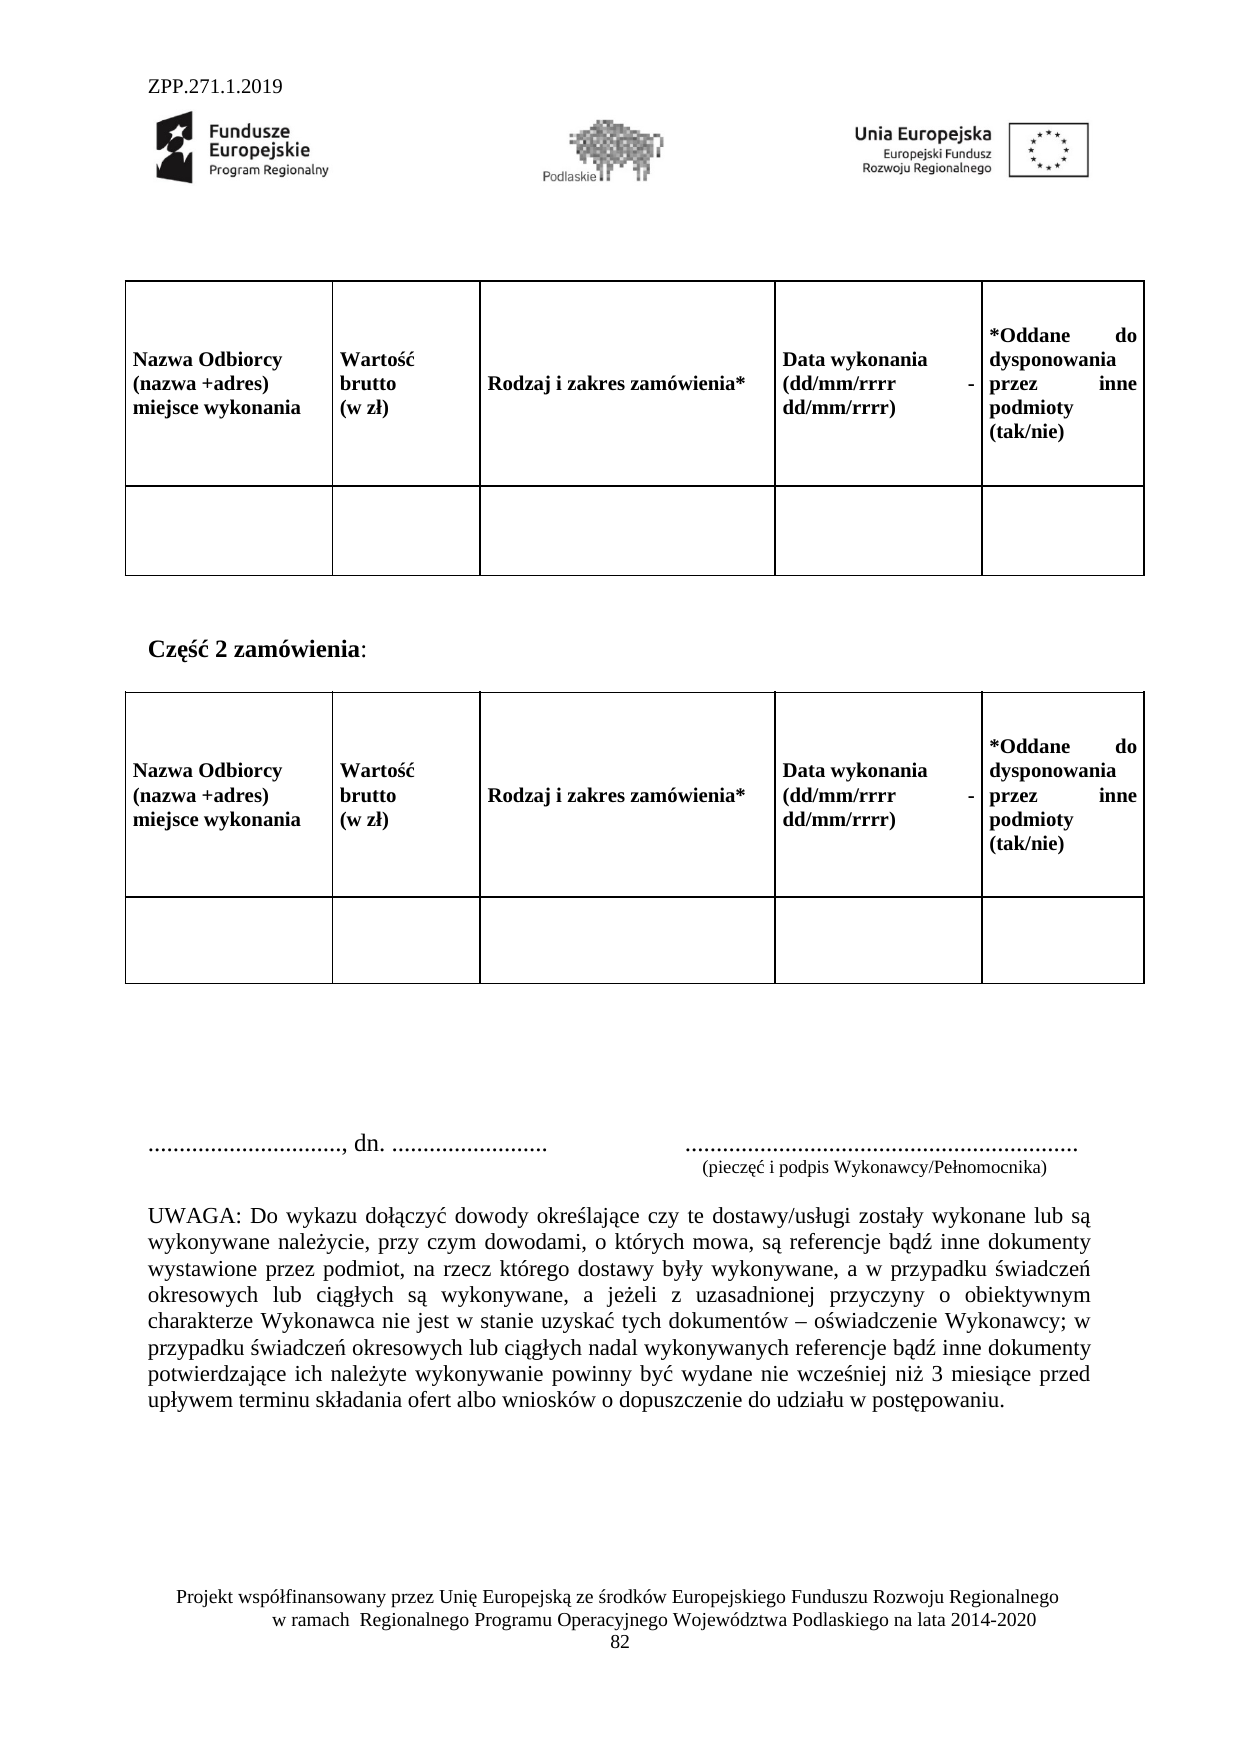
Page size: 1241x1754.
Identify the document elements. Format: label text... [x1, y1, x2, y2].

table_header *Oddane do dysponowania przez inne podmioty (tak/nie) [983, 282, 1143, 485]
table_header *Oddane do dysponowania przez inne podmioty (tak/nie) [983, 693, 1143, 896]
table_header Rodzaj i zakres zamówienia* [481, 693, 774, 896]
table_cell [481, 898, 774, 982]
table_header Nazwa Odbiorcy (nazwa +adres) miejsce wykonania [126, 693, 332, 896]
table_cell [333, 898, 479, 982]
table_cell [983, 487, 1143, 575]
table_cell [776, 898, 981, 982]
table_cell [983, 898, 1143, 982]
table_header Data wykonania (dd/mm/rrrr - dd/mm/rrrr) [776, 693, 981, 896]
table_header Data wykonania (dd/mm/rrrr - dd/mm/rrrr) [776, 282, 981, 485]
table_cell [333, 487, 479, 575]
text Część 2 zamówienia: [148, 634, 1092, 663]
table_header Wartość brutto (w zł) [333, 282, 479, 485]
text UWAGA: Do wykazu dołączyć dowody określające czy te dostawy/usługi zostały wykonane lub są wykonywane należycie, przy czym dowodami, o których mowa, są referencje bądź inne dokumenty wystawione przez podmiot, na rzecz którego dostawy były wykonywane, a w przypadku świadczeń okresowych lub ciągłych są wykonywane, a jeżeli z uzasadnionej przyczyny o obiektywnym charakterze Wykonawca nie jest w stanie uzyskać tych dokumentów – oświadczenie Wykonawcy; w przypadku świadczeń okresowych lub ciągłych nadal wykonywanych referencje bądź inne dokumenty potwierdzające ich należyte wykonywanie powinny być wydane nie wcześniej niż 3 miesiące przed upływem terminu składania ofert albo wniosków o dopuszczenie do udziału w postępowaniu. [148, 1202, 1092, 1413]
table_header Wartość brutto (w zł) [333, 693, 479, 896]
table_cell [126, 487, 332, 575]
table_cell [126, 898, 332, 982]
table_cell [776, 487, 981, 575]
table_cell [481, 487, 774, 575]
table_header Nazwa Odbiorcy (nazwa +adres) miejsce wykonania [126, 282, 332, 485]
text ..............................., dn. ......................... ............................................................... [148, 1128, 1196, 1156]
table_header Rodzaj i zakres zamówienia* [481, 282, 774, 485]
text (pieczęć i podpis Wykonawcy/Pełnomocnika) [665, 1156, 1092, 1178]
